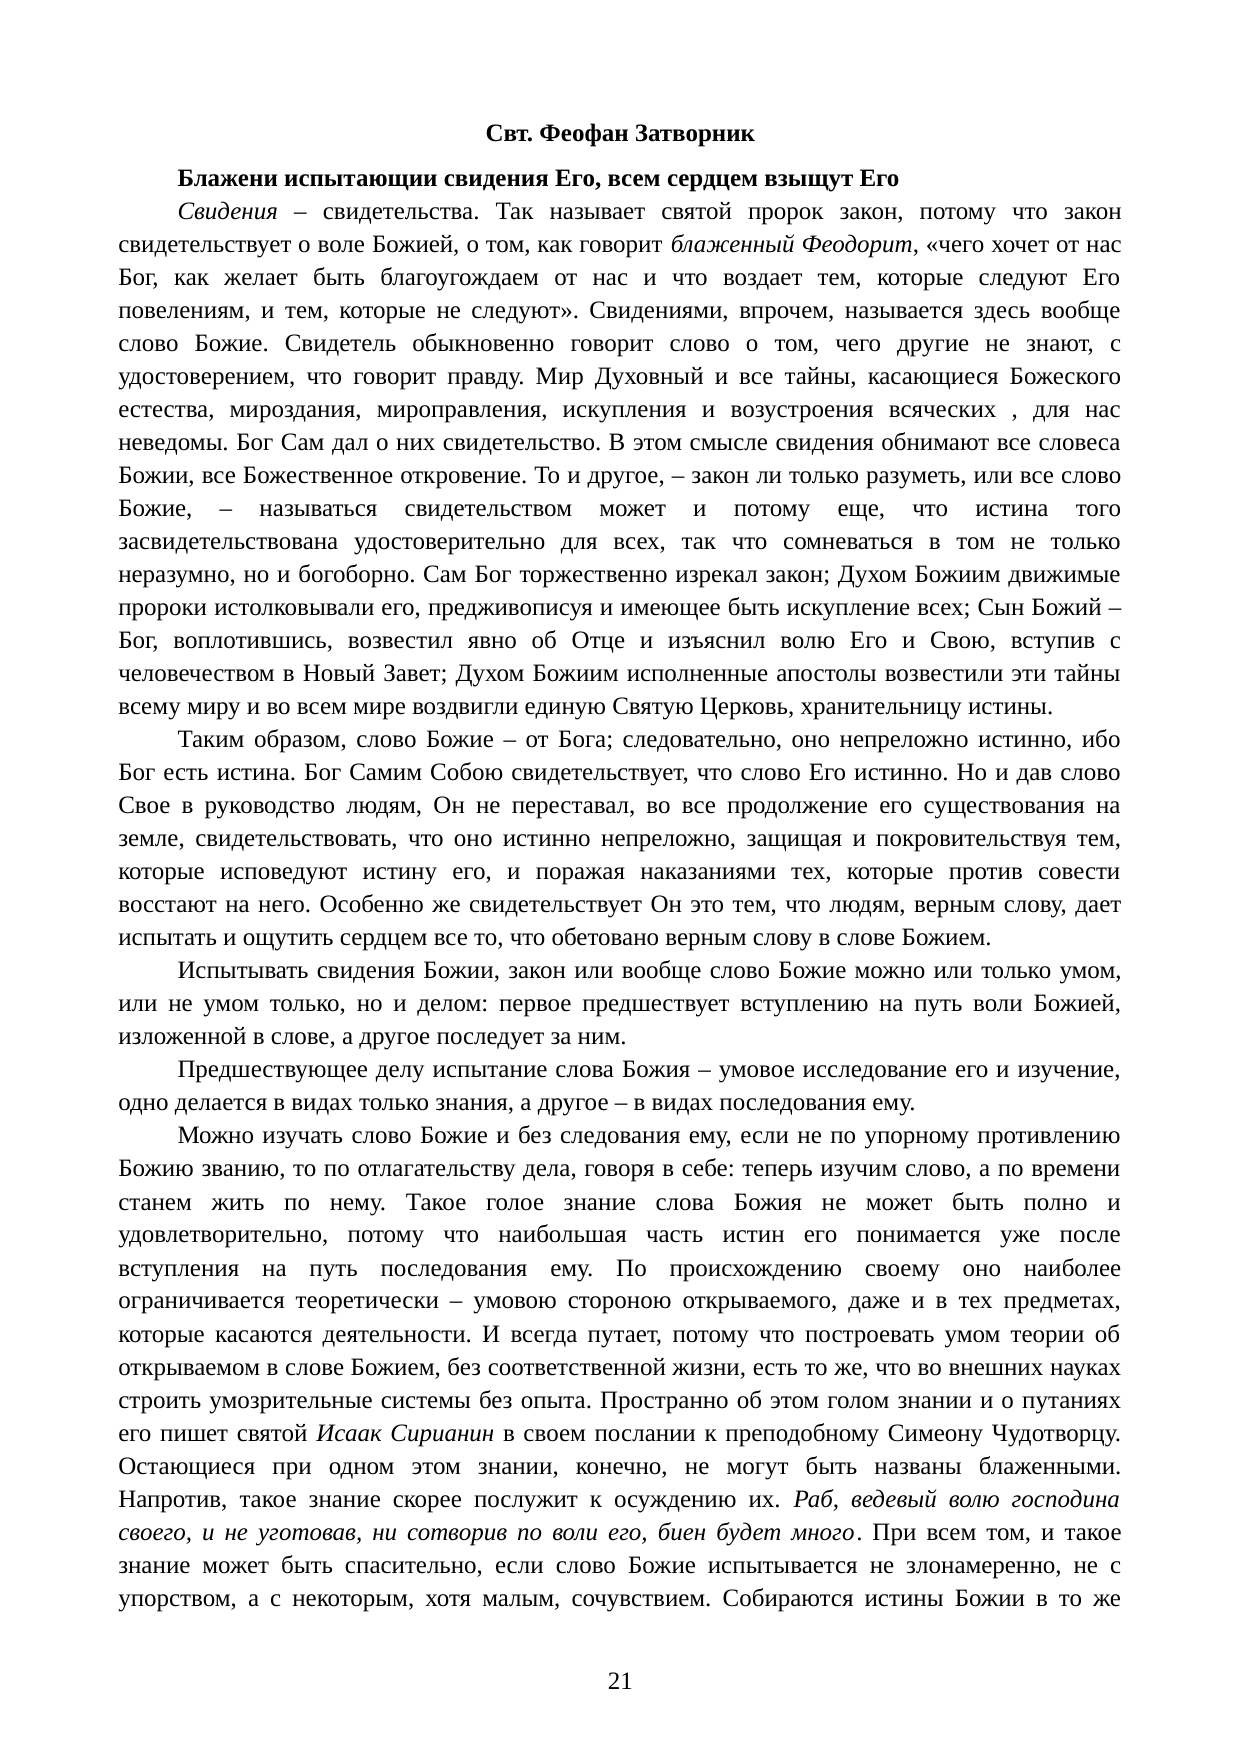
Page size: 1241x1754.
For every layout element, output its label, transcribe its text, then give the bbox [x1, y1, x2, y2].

text Можно изучать слово Божие и без следования ему, если не по упорному противлению Божию званию, то по отлагательству дела, говоря в себе: теперь изучим слово, а по времени станем жить по нему. Такое голое знание слова Божия не может быть полно и удовлетворительно, потому что наибольшая часть истин его понимается уже после вступления на путь последования ему. По происхождению своему оно наиболее ограничивается теоретически – умовою стороною открываемого, даже и в тех предметах, которые касаются деятельности. И всегда путает, потому что построевать умом теории об открываемом в слове Божием, без соответственной жизни, есть то же, что во внешних науках строить умозрительные системы без опыта. Пространно об этом голом знании и о путаниях его пишет святой Исаак Сирианин в своем послании к преподобному Симеону Чудотворцу. Остающиеся при одном этом знании, конечно, не могут быть названы блаженными. Напротив, такое знание скорее послужит к осуждению их. Раб, ведевый волю господина своего, и не уготовав, ни сотворив по воли его, биен будет много. При всем том, и такое знание может быть спасительно, если слово Божие испытывается не злонамеренно, не с упорством, а с некоторым, хотя малым, сочувствием. Собираются истины Божии в то же [118, 1121, 1122, 1612]
text Таким образом, слово Божие – от Бога; следовательно, оно непреложно истинно, ибо Бог есть истина. Бог Самим Собою свидетельствует, что слово Его истинно. Но и дав слово Свое в руководство людям, Он не переставал, во все продолжение его существования на земле, свидетельствовать, что оно истинно непреложно, защищая и покровительствуя тем, которые исповедуют истину его, и поражая наказаниями тех, которые против совести восстают на него. Особенно же свидетельствует Он это тем, что людям, верным слову, дает испытать и ощутить сердцем все то, что обетовано верным слову в слове Божием. [118, 724, 1122, 951]
text Блажени испытающии свидения Его, всем сердцем взыщут Его [118, 163, 1122, 192]
subtitle Свт. Феофан Затворник [118, 118, 1122, 147]
text Свидения – свидетельства. Так называет святой пророк закон, потому что закон свидетельствует о воле Божией, о том, как говорит блаженный Феодорит, «чего хочет от нас Бог, как желает быть благоугождаем от нас и что воздает тем, которые следуют Его повелениям, и тем, которые не следуют». Свидениями, впрочем, называется здесь вообще слово Божие. Свидетель обыкновенно говорит слово о том, чего другие не знают, с удостоверением, что говорит правду. Мир Духовный и все тайны, касающиеся Божеского естества, мироздания, мироправления, искупления и возустроения всяческих , для нас неведомы. Бог Сам дал о них свидетельство. В этом смысле свидения обнимают все словеса Божии, все Божественное откровение. То и другое, – закон ли только разуметь, или все слово Божие, – называться свидетельством может и потому еще, что истина того засвидетельствована удостоверительно для всех, так что сомневаться в том не только неразумно, но и богоборно. Сам Бог торжественно изрекал закон; Духом Божиим движимые пророки истолковывали его, предживописуя и имеющее быть искупление всех; Сын Божий – Бог, воплотившись, возвестил явно об Отце и изъяснил волю Его и Свою, вступив с человечеством в Новый Завет; Духом Божиим исполненные апостолы возвестили эти тайны всему миру и во всем мире воздвигли единую Святую Церковь, хранительницу истины. [118, 196, 1122, 720]
text Испытывать свидения Божии, закон или вообще слово Божие можно или только умом, или не умом только, но и делом: первое предшествует вступлению на путь воли Божией, изложенной в слове, а другое последует за ним. [118, 955, 1122, 1050]
text Предшествующее делу испытание слова Божия – умовое исследование его и изучение, одно делается в видах только знания, а другое – в видах последования ему. [118, 1054, 1122, 1116]
